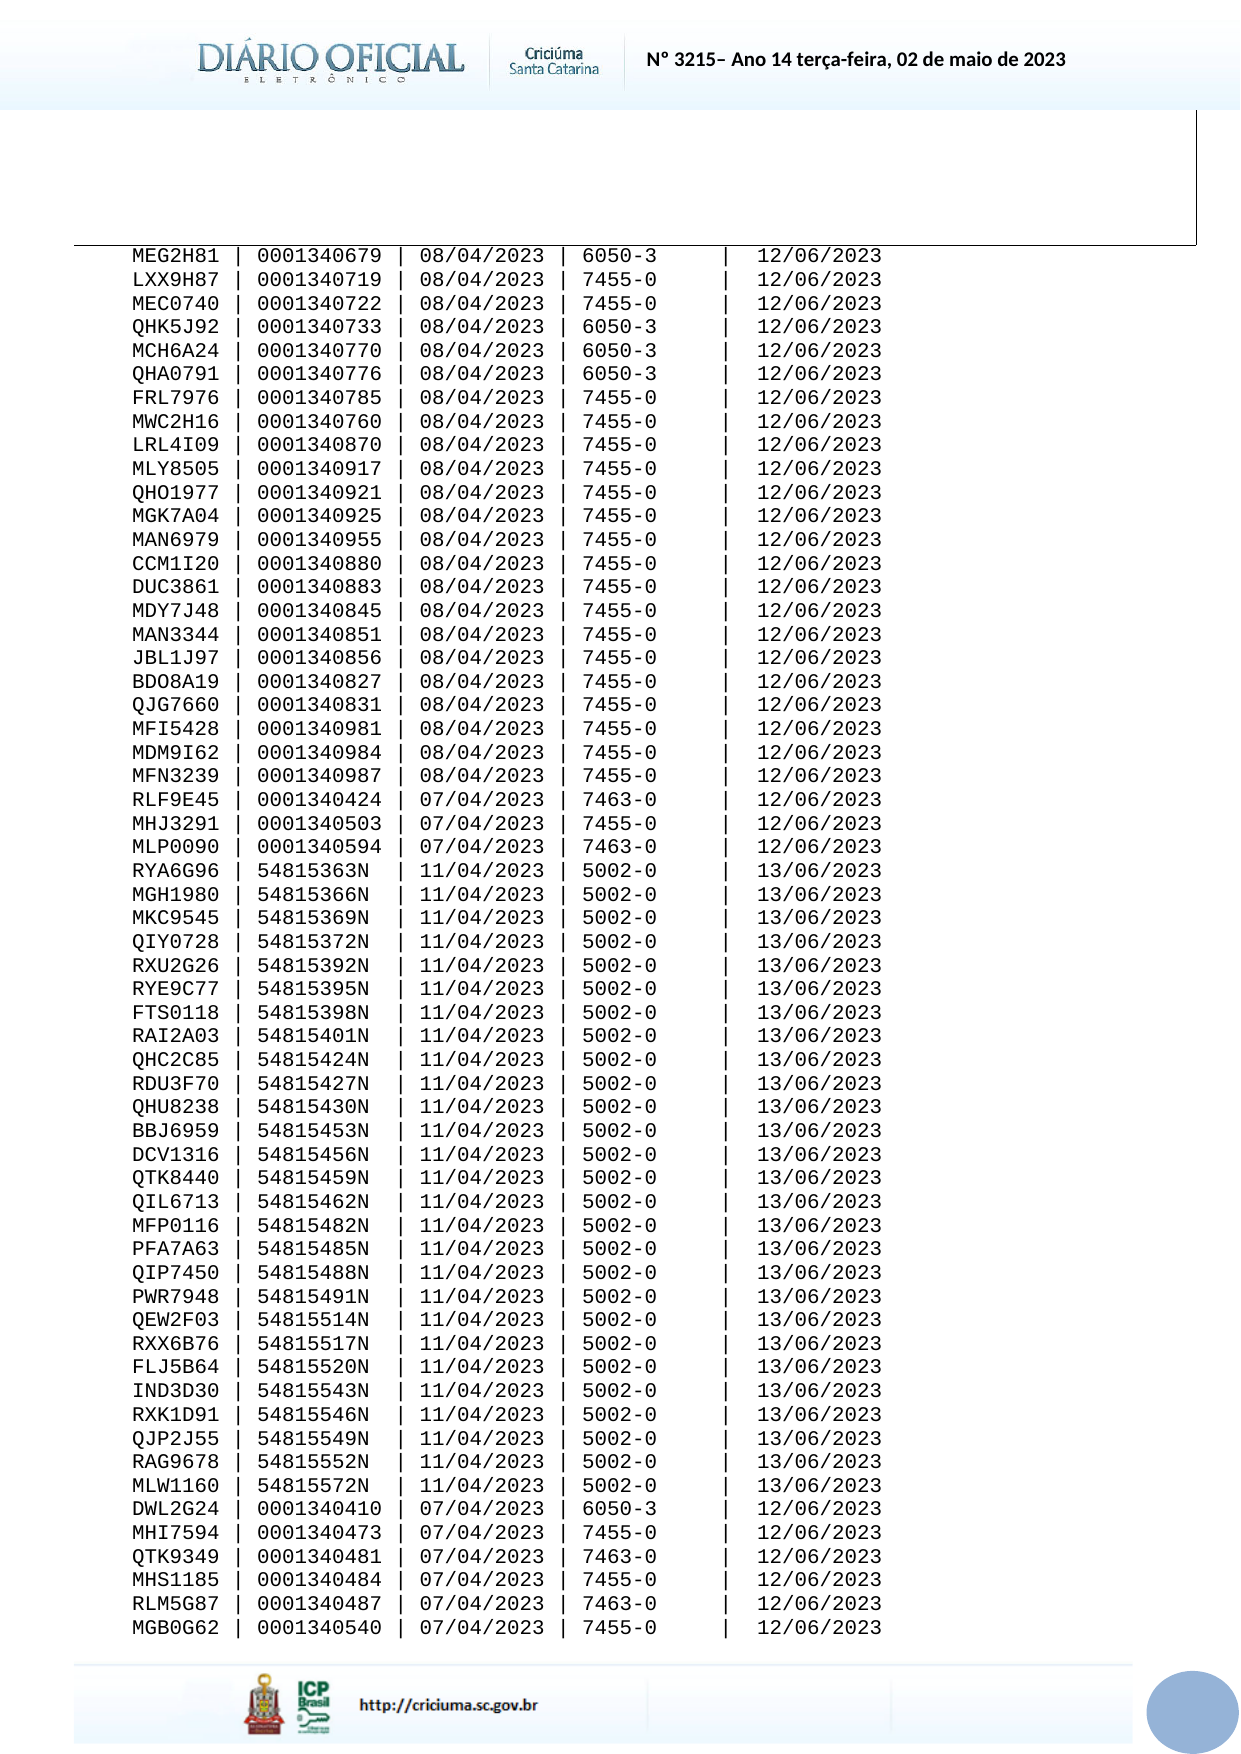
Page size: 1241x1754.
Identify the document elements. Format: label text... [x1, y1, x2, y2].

text QHA0791 | 0001340776 | 08/04/2023 | 6050-3 | 12/06/2023 [44, 363, 1196, 387]
text QJP2J55 | 54815549N | 11/04/2023 | 5002-0 | 13/06/2023 [44, 1427, 1196, 1451]
text MLP0090 | 0001340594 | 07/04/2023 | 7463-0 | 12/06/2023 [44, 836, 1196, 860]
text RYE9C77 | 54815395N | 11/04/2023 | 5002-0 | 13/06/2023 [44, 978, 1196, 1002]
text RAG9678 | 54815552N | 11/04/2023 | 5002-0 | 13/06/2023 [44, 1451, 1196, 1475]
text LRL4I09 | 0001340870 | 08/04/2023 | 7455-0 | 12/06/2023 [44, 434, 1196, 458]
text RDU3F70 | 54815427N | 11/04/2023 | 5002-0 | 13/06/2023 [44, 1073, 1196, 1096]
text BBJ6959 | 54815453N | 11/04/2023 | 5002-0 | 13/06/2023 [44, 1120, 1196, 1144]
text QTK9349 | 0001340481 | 07/04/2023 | 7463-0 | 12/06/2023 [44, 1546, 1196, 1569]
text MHJ3291 | 0001340503 | 07/04/2023 | 7455-0 | 12/06/2023 [44, 813, 1196, 836]
text MAN3344 | 0001340851 | 08/04/2023 | 7455-0 | 12/06/2023 [44, 623, 1196, 647]
text MEG2H81 | 0001340679 | 08/04/2023 | 6050-3 | 12/06/2023 [44, 245, 1196, 269]
text QHC2C85 | 54815424N | 11/04/2023 | 5002-0 | 13/06/2023 [44, 1049, 1196, 1073]
text MFI5428 | 0001340981 | 08/04/2023 | 7455-0 | 12/06/2023 [44, 718, 1196, 742]
text RYA6G96 | 54815363N | 11/04/2023 | 5002-0 | 13/06/2023 [44, 860, 1196, 884]
text DWL2G24 | 0001340410 | 07/04/2023 | 6050-3 | 12/06/2023 [44, 1498, 1196, 1522]
text MFP0116 | 54815482N | 11/04/2023 | 5002-0 | 13/06/2023 [44, 1215, 1196, 1238]
text RXK1D91 | 54815546N | 11/04/2023 | 5002-0 | 13/06/2023 [44, 1404, 1196, 1427]
text BDO8A19 | 0001340827 | 08/04/2023 | 7455-0 | 12/06/2023 [44, 671, 1196, 694]
text QIL6713 | 54815462N | 11/04/2023 | 5002-0 | 13/06/2023 [44, 1191, 1196, 1215]
text MLW1160 | 54815572N | 11/04/2023 | 5002-0 | 13/06/2023 [44, 1475, 1196, 1498]
text RXU2G26 | 54815392N | 11/04/2023 | 5002-0 | 13/06/2023 [44, 954, 1196, 978]
text FLJ5B64 | 54815520N | 11/04/2023 | 5002-0 | 13/06/2023 [44, 1357, 1196, 1380]
text QHO1977 | 0001340921 | 08/04/2023 | 7455-0 | 12/06/2023 [44, 482, 1196, 505]
text MAN6979 | 0001340955 | 08/04/2023 | 7455-0 | 12/06/2023 [44, 529, 1196, 553]
text MDY7J48 | 0001340845 | 08/04/2023 | 7455-0 | 12/06/2023 [44, 600, 1196, 623]
text DCV1316 | 54815456N | 11/04/2023 | 5002-0 | 13/06/2023 [44, 1144, 1196, 1167]
text QHU8238 | 54815430N | 11/04/2023 | 5002-0 | 13/06/2023 [44, 1096, 1196, 1120]
text PWR7948 | 54815491N | 11/04/2023 | 5002-0 | 13/06/2023 [44, 1286, 1196, 1309]
text PFA7A63 | 54815485N | 11/04/2023 | 5002-0 | 13/06/2023 [44, 1238, 1196, 1262]
text MHS1185 | 0001340484 | 07/04/2023 | 7455-0 | 12/06/2023 [44, 1569, 1196, 1593]
text QIP7450 | 54815488N | 11/04/2023 | 5002-0 | 13/06/2023 [44, 1262, 1196, 1286]
text QHK5J92 | 0001340733 | 08/04/2023 | 6050-3 | 12/06/2023 [44, 316, 1196, 340]
text FTS0118 | 54815398N | 11/04/2023 | 5002-0 | 13/06/2023 [44, 1002, 1196, 1026]
text MGK7A04 | 0001340925 | 08/04/2023 | 7455-0 | 12/06/2023 [44, 505, 1196, 529]
text QEW2F03 | 54815514N | 11/04/2023 | 5002-0 | 13/06/2023 [44, 1309, 1196, 1333]
text MEC0740 | 0001340722 | 08/04/2023 | 7455-0 | 12/06/2023 [44, 292, 1196, 316]
text MGH1980 | 54815366N | 11/04/2023 | 5002-0 | 13/06/2023 [44, 884, 1196, 907]
text RLM5G87 | 0001340487 | 07/04/2023 | 7463-0 | 12/06/2023 [44, 1593, 1196, 1617]
text JBL1J97 | 0001340856 | 08/04/2023 | 7455-0 | 12/06/2023 [44, 647, 1196, 671]
text MWC2H16 | 0001340760 | 08/04/2023 | 7455-0 | 12/06/2023 [44, 411, 1196, 434]
text RAI2A03 | 54815401N | 11/04/2023 | 5002-0 | 13/06/2023 [44, 1026, 1196, 1049]
text IND3D30 | 54815543N | 11/04/2023 | 5002-0 | 13/06/2023 [44, 1380, 1196, 1404]
text MHI7594 | 0001340473 | 07/04/2023 | 7455-0 | 12/06/2023 [44, 1522, 1196, 1546]
text CCM1I20 | 0001340880 | 08/04/2023 | 7455-0 | 12/06/2023 [44, 553, 1196, 576]
text MGB0G62 | 0001340540 | 07/04/2023 | 7455-0 | 12/06/2023 [44, 1617, 1196, 1640]
text RLF9E45 | 0001340424 | 07/04/2023 | 7463-0 | 12/06/2023 [44, 789, 1196, 813]
text QTK8440 | 54815459N | 11/04/2023 | 5002-0 | 13/06/2023 [44, 1167, 1196, 1191]
text MKC9545 | 54815369N | 11/04/2023 | 5002-0 | 13/06/2023 [44, 907, 1196, 931]
text LXX9H87 | 0001340719 | 08/04/2023 | 7455-0 | 12/06/2023 [44, 269, 1196, 292]
text DUC3861 | 0001340883 | 08/04/2023 | 7455-0 | 12/06/2023 [44, 576, 1196, 600]
text QIY0728 | 54815372N | 11/04/2023 | 5002-0 | 13/06/2023 [44, 931, 1196, 954]
text MCH6A24 | 0001340770 | 08/04/2023 | 6050-3 | 12/06/2023 [44, 340, 1196, 363]
text RXX6B76 | 54815517N | 11/04/2023 | 5002-0 | 13/06/2023 [44, 1333, 1196, 1357]
text MLY8505 | 0001340917 | 08/04/2023 | 7455-0 | 12/06/2023 [44, 458, 1196, 482]
text FRL7976 | 0001340785 | 08/04/2023 | 7455-0 | 12/06/2023 [44, 387, 1196, 411]
text MFN3239 | 0001340987 | 08/04/2023 | 7455-0 | 12/06/2023 [44, 765, 1196, 789]
text QJG7660 | 0001340831 | 08/04/2023 | 7455-0 | 12/06/2023 [44, 694, 1196, 718]
text MDM9I62 | 0001340984 | 08/04/2023 | 7455-0 | 12/06/2023 [44, 742, 1196, 765]
